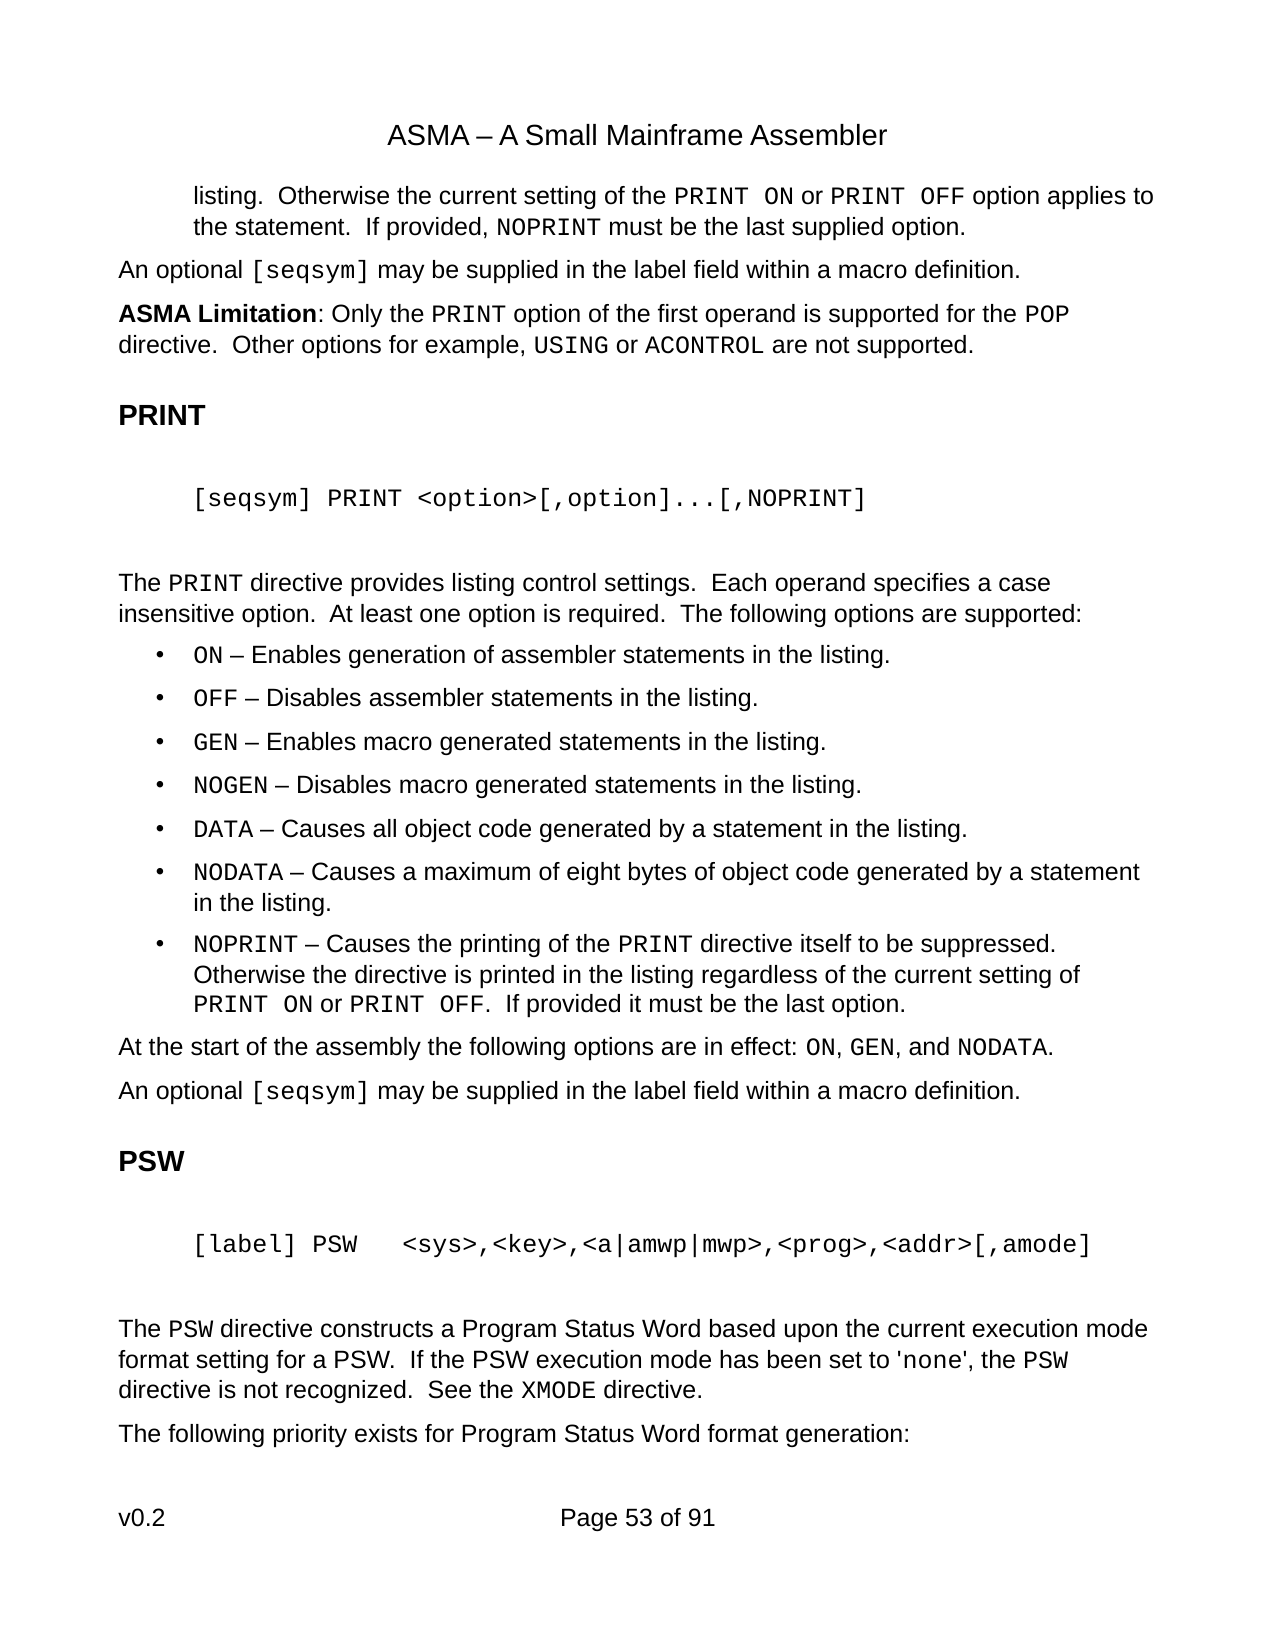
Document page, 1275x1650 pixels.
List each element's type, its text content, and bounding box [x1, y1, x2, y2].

list NOPRINT – Causes the printing of the PRINT directive itself to be suppressed. Otherwise the directive is printed in the listing regardless of the current setting of PRINT ON or PRINT OFF. If provided it must be the last option. [156, 929, 1157, 1020]
list NOGEN – Disables macro generated statements in the listing. [156, 770, 1157, 801]
list GEN – Enables macro generated statements in the listing. [156, 727, 1157, 758]
list DATA – Causes all object code generated by a statement in the listing. [156, 814, 1157, 844]
list listing. Otherwise the current setting of the PRINT ON or PRINT OFF option applies to the statement. If provided, NOPRINT must be the last supplied option. [156, 181, 1157, 243]
text ASMA Limitation: Only the PRINT option of the first operand is supported for the POP directive. Other options for example, USING or ACONTROL are not supported. [118, 299, 1157, 361]
text An optional [seqsym] may be supplied in the label field within a macro definition. [118, 1076, 1157, 1107]
list OFF – Disables assembler statements in the listing. [156, 683, 1157, 714]
text The following priority exists for Program Status Word format generation: [118, 1419, 1157, 1448]
list NODATA – Causes a maximum of eight bytes of object code generated by a statement in the listing. [156, 857, 1157, 917]
text [seqsym] PRINT <option>[,option]...[,NOPRINT] [192, 486, 1157, 514]
subtitle PSW [118, 1144, 1157, 1178]
text The PRINT directive provides listing control settings. Each operand specifies a case insensitive option. At least one option is required. The following options are supported: [118, 568, 1157, 627]
list ON – Enables generation of assembler statements in the listing. [156, 640, 1157, 671]
subtitle PRINT [118, 398, 1157, 432]
text At the start of the assembly the following options are in effect: ON, GEN, and NODATA. [118, 1032, 1157, 1063]
text The PSW directive constructs a Program Status Word based upon the current execution mode format setting for a PSW. If the PSW execution mode has been set to 'none', the PSW directive is not recognized. See the XMODE directive. [118, 1314, 1157, 1406]
text [label] PSW <sys>,<key>,<a|amwp|mwp>,<prog>,<addr>[,amode] [192, 1232, 1157, 1260]
text An optional [seqsym] may be supplied in the label field within a macro definition. [118, 256, 1157, 286]
